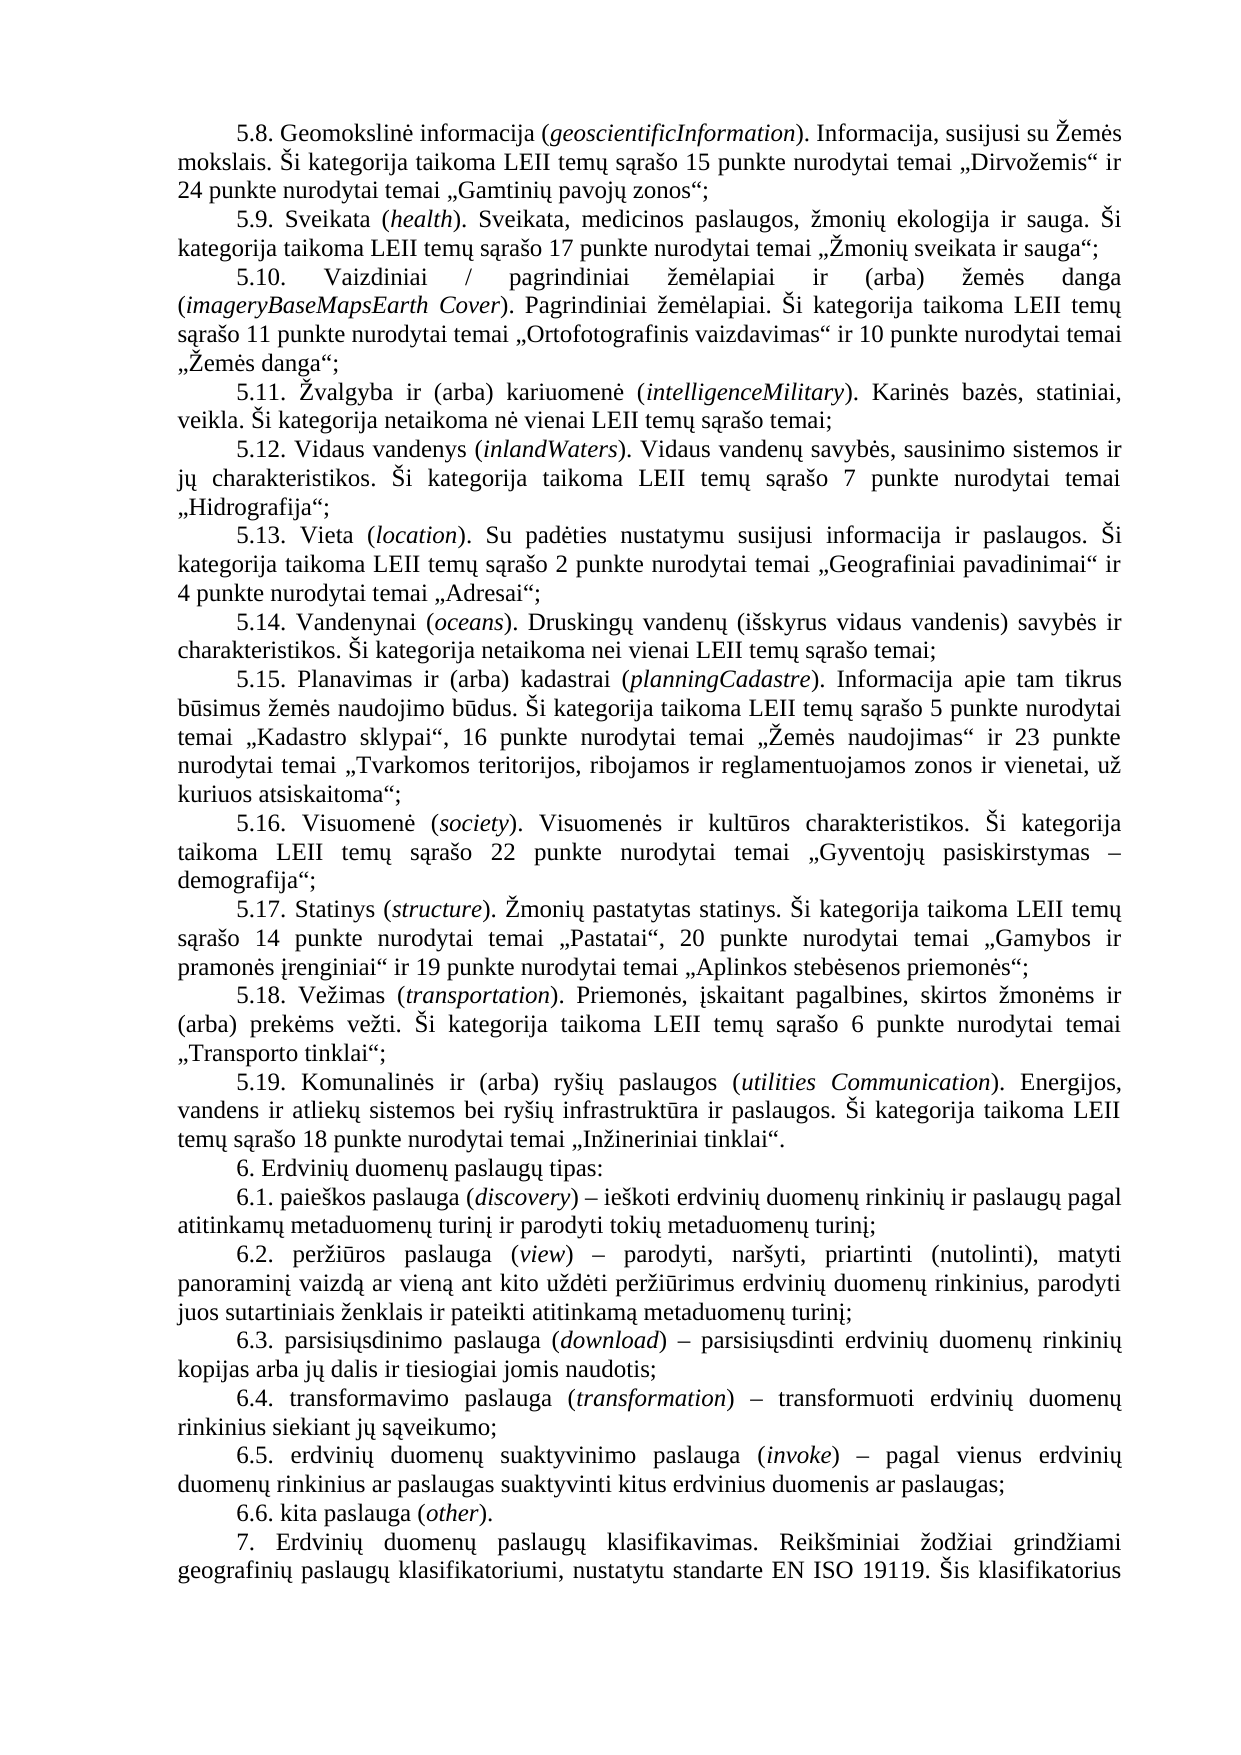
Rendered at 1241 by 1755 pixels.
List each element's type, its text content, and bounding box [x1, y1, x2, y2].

text 5.19. Komunalinės ir (arba) ryšių paslaugos (utilities Communication). Energijos, vandens ir atliekų sistemos bei ryšių infrastruktūra ir paslaugos. Ši kategorija taikoma LEII temų sąrašo 18 punkte nurodytai temai „Inžineriniai tinklai“. [177, 1067, 1122, 1153]
text 6.2. peržiūros paslauga (view) – parodyti, naršyti, priartinti (nutolinti), matyti panoraminį vaizdą ar vieną ant kito uždėti peržiūrimus erdvinių duomenų rinkinius, parodyti juos sutartiniais ženklais ir pateikti atitinkamą metaduomenų turinį; [177, 1239, 1122, 1326]
text 7. Erdvinių duomenų paslaugų klasifikavimas. Reikšminiai žodžiai grindžiami geografinių paslaugų klasifikatoriumi, nustatytu standarte EN ISO 19119. Šis klasifikatorius [177, 1527, 1122, 1584]
text 5.16. Visuomenė (society). Visuomenės ir kultūros charakteristikos. Ši kategorija taikoma LEII temų sąrašo 22 punkte nurodytai temai „Gyventojų pasiskirstymas – demografija“; [177, 808, 1122, 894]
text 5.13. Vieta (location). Su padėties nustatymu susijusi informacija ir paslaugos. Ši kategorija taikoma LEII temų sąrašo 2 punkte nurodytai temai „Geografiniai pavadinimai“ ir 4 punkte nurodytai temai „Adresai“; [177, 521, 1122, 607]
text 5.9. Sveikata (health). Sveikata, medicinos paslaugos, žmonių ekologija ir sauga. Ši kategorija taikoma LEII temų sąrašo 17 punkte nurodytai temai „Žmonių sveikata ir sauga“; [177, 204, 1122, 262]
text 6.1. paieškos paslauga (discovery) – ieškoti erdvinių duomenų rinkinių ir paslaugų pagal atitinkamų metaduomenų turinį ir parodyti tokių metaduomenų turinį; [177, 1182, 1122, 1239]
text 6.3. parsisiųsdinimo paslauga (download) – parsisiųsdinti erdvinių duomenų rinkinių kopijas arba jų dalis ir tiesiogiai jomis naudotis; [177, 1326, 1122, 1383]
text 5.10. Vaizdiniai / pagrindiniai žemėlapiai ir (arba) žemės danga (imageryBaseMapsEarth Cover). Pagrindiniai žemėlapiai. Ši kategorija taikoma LEII temų sąrašo 11 punkte nurodytai temai „Ortofotografinis vaizdavimas“ ir 10 punkte nurodytai temai „Žemės danga“; [177, 262, 1122, 377]
text 5.14. Vandenynai (oceans). Druskingų vandenų (išskyrus vidaus vandenis) savybės ir charakteristikos. Ši kategorija netaikoma nei vienai LEII temų sąrašo temai; [177, 607, 1122, 664]
text 6. Erdvinių duomenų paslaugų tipas: [177, 1153, 1122, 1182]
text 5.18. Vežimas (transportation). Priemonės, įskaitant pagalbines, skirtos žmonėms ir (arba) prekėms vežti. Ši kategorija taikoma LEII temų sąrašo 6 punkte nurodytai temai „Transporto tinklai“; [177, 981, 1122, 1067]
text 5.8. Geomokslinė informacija (geoscientificInformation). Informacija, susijusi su Žemės mokslais. Ši kategorija taikoma LEII temų sąrašo 15 punkte nurodytai temai „Dirvožemis“ ir 24 punkte nurodytai temai „Gamtinių pavojų zonos“; [177, 118, 1122, 204]
text 5.12. Vidaus vandenys (inlandWaters). Vidaus vandenų savybės, sausinimo sistemos ir jų charakteristikos. Ši kategorija taikoma LEII temų sąrašo 7 punkte nurodytai temai „Hidrografija“; [177, 434, 1122, 521]
text 5.11. Žvalgyba ir (arba) kariuomenė (intelligenceMilitary). Karinės bazės, statiniai, veikla. Ši kategorija netaikoma nė vienai LEII temų sąrašo temai; [177, 377, 1122, 434]
text 6.5. erdvinių duomenų suaktyvinimo paslauga (invoke) – pagal vienus erdvinių duomenų rinkinius ar paslaugas suaktyvinti kitus erdvinius duomenis ar paslaugas; [177, 1441, 1122, 1498]
text 6.6. kita paslauga (other). [177, 1498, 1122, 1527]
text 5.15. Planavimas ir (arba) kadastrai (planningCadastre). Informacija apie tam tikrus būsimus žemės naudojimo būdus. Ši kategorija taikoma LEII temų sąrašo 5 punkte nurodytai temai „Kadastro sklypai“, 16 punkte nurodytai temai „Žemės naudojimas“ ir 23 punkte nurodytai temai „Tvarkomos teritorijos, ribojamos ir reglamentuojamos zonos ir vienetai, už kuriuos atsiskaitoma“; [177, 664, 1122, 808]
text 6.4. transformavimo paslauga (transformation) – transformuoti erdvinių duomenų rinkinius siekiant jų sąveikumo; [177, 1383, 1122, 1441]
text 5.17. Statinys (structure). Žmonių pastatytas statinys. Ši kategorija taikoma LEII temų sąrašo 14 punkte nurodytai temai „Pastatai“, 20 punkte nurodytai temai „Gamybos ir pramonės įrenginiai“ ir 19 punkte nurodytai temai „Aplinkos stebėsenos priemonės“; [177, 894, 1122, 981]
